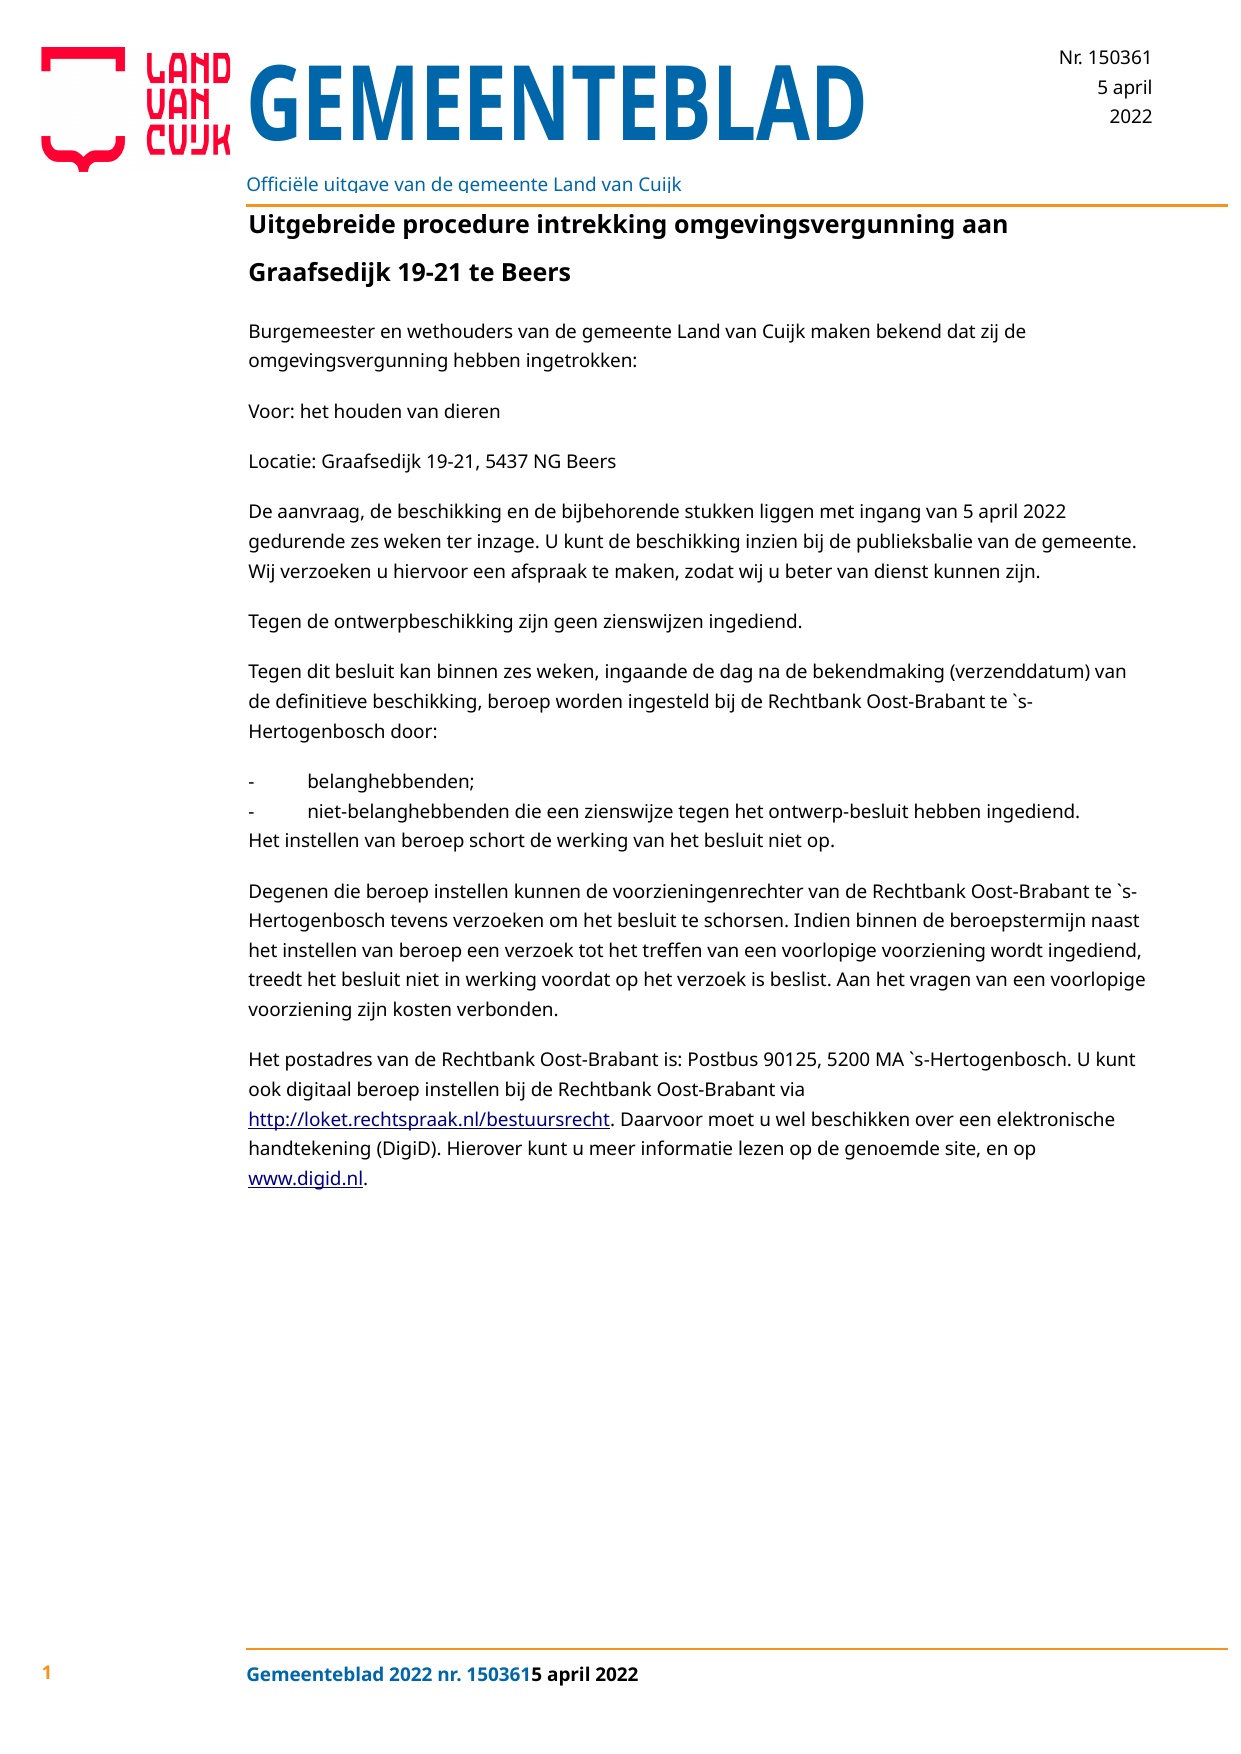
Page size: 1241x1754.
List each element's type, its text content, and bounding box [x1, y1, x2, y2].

text Locatie: Graafsedijk 19-21, 5437 NG Beers [248, 448, 1152, 474]
text Burgemeester en wethouders van de gemeente Land van Cuijk maken bekend dat zij de omgevingsvergunning hebben ingetrokken: [248, 318, 1152, 373]
text Degenen die beroep instellen kunnen de voorzieningenrechter van de Rechtbank Oost-Brabant te `s-Hertogenbosch tevens verzoeken om het besluit te schorsen. Indien binnen de beroepstermijn naast het instellen van beroep een verzoek tot het treffen van een voorlopige voorziening wordt ingediend, treedt het besluit niet in werking voordat op het verzoek is beslist. Aan het vragen van een voorlopige voorziening zijn kosten verbonden. [248, 878, 1152, 1022]
picture [41, 47, 231, 172]
list niet-belanghebbenden die een zienswijze tegen het ontwerp-besluit hebben ingediend. [248, 798, 1152, 824]
text De aanvraag, de beschikking en de bijbehorende stukken liggen met ingang van 5 april 2022 gedurende zes weken ter inzage. U kunt de beschikking inzien bij de publieksbalie van de gemeente. Wij verzoeken u hiervoor een afspraak te maken, zodat wij u beter van dienst kunnen zijn. [248, 499, 1152, 584]
text Uitgebreide procedure intrekking omgevingsvergunning aan Graafsedijk 19-21 te Beers [248, 207, 1152, 288]
text Het postadres van de Rechtbank Oost-Brabant is: Postbus 90125, 5200 MA `s‑Hertogenbosch. U kunt ook digitaal beroep instellen bij de Rechtbank Oost-Brabant via http://loket.rechtspraak.nl/bestuursrecht. Daarvoor moet u wel beschikken over een elektronische handtekening (DigiD). Hierover kunt u meer informatie lezen op de genoemde site, en op www.digid.nl. [248, 1047, 1152, 1191]
text Het instellen van beroep schort de werking van het besluit niet op. [248, 827, 1152, 853]
text Tegen dit besluit kan binnen zes weken, ingaande de dag na de bekendmaking (verzenddatum) van de definitieve beschikking, beroep worden ingesteld bij de Rechtbank Oost-Brabant te `s-Hertogenbosch door: [248, 659, 1152, 744]
text Voor: het houden van dieren [248, 398, 1152, 424]
text Tegen de ontwerpbeschikking zijn geen zienswijzen ingediend. [248, 608, 1152, 634]
list belanghebbenden; [248, 768, 1152, 794]
